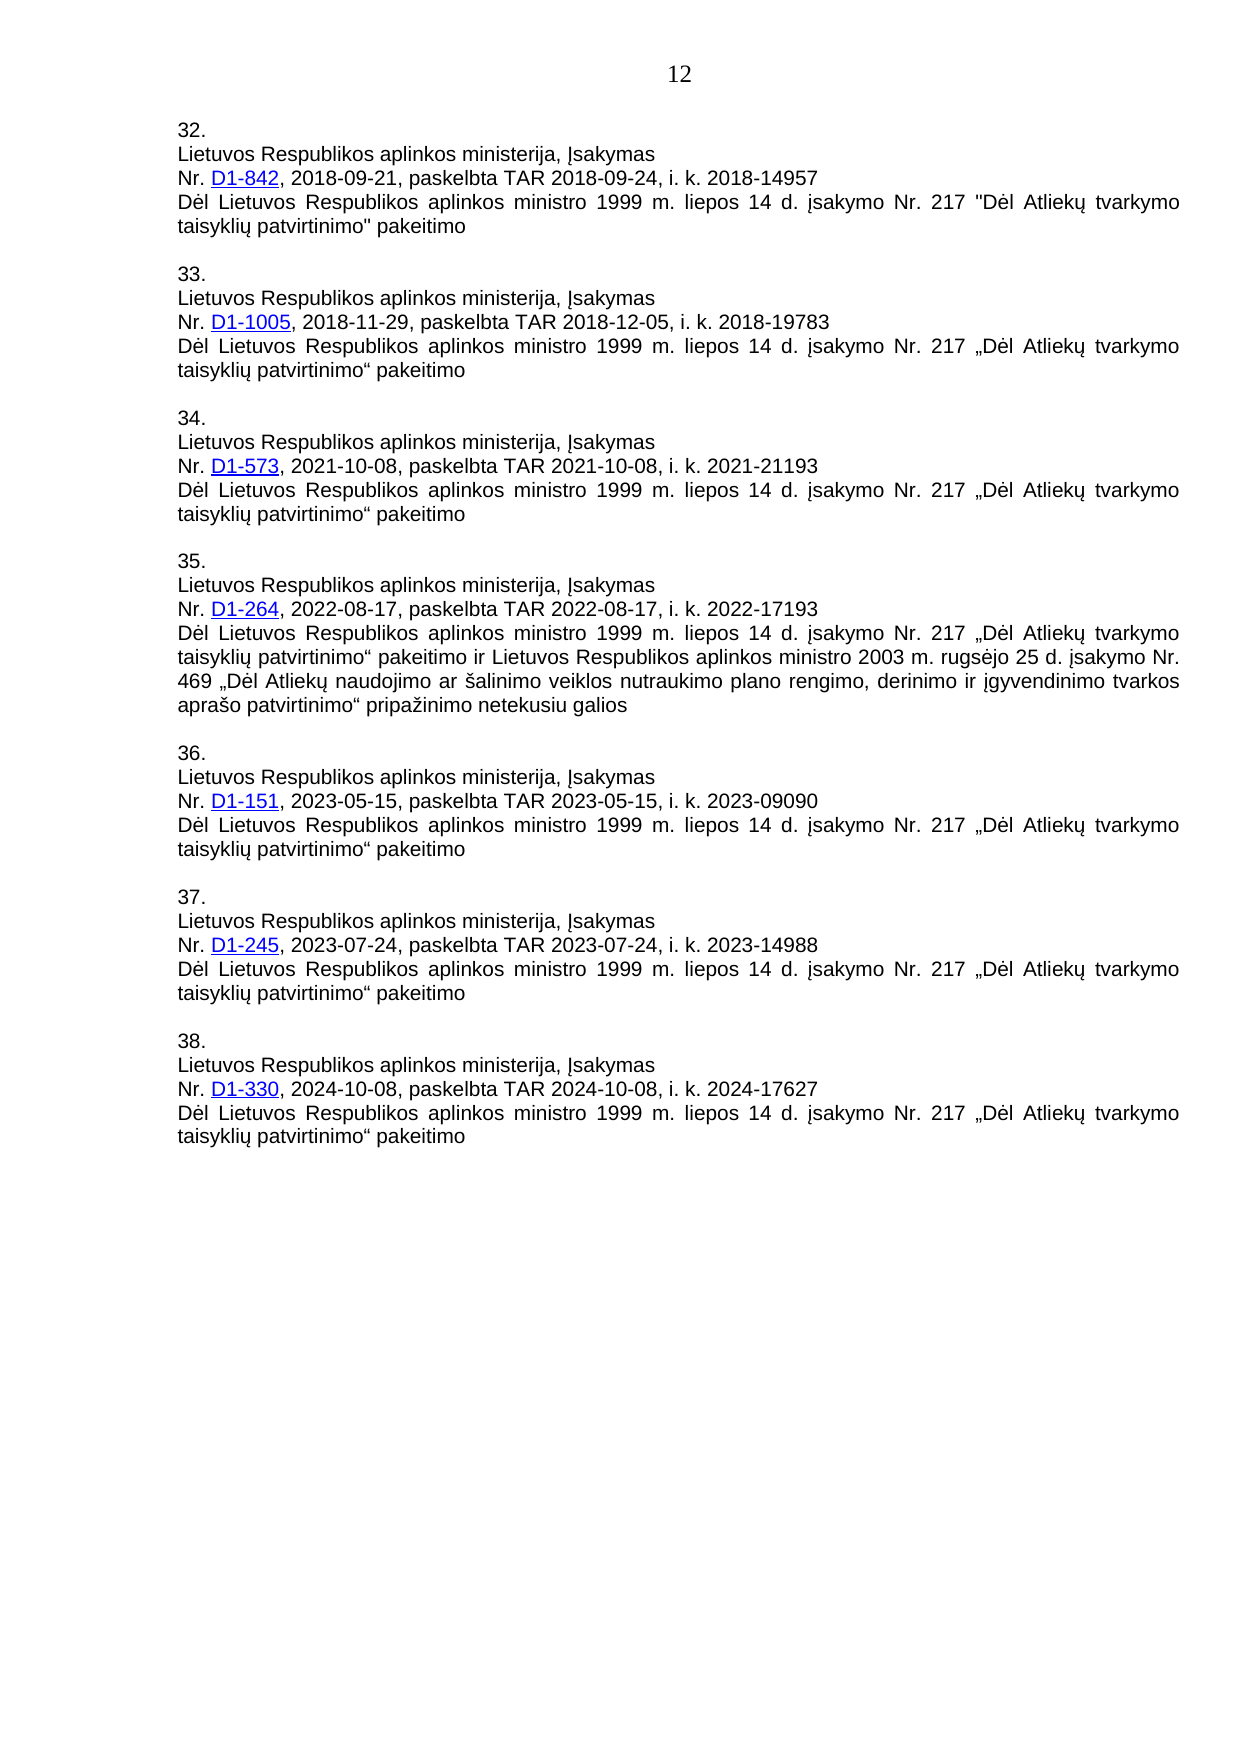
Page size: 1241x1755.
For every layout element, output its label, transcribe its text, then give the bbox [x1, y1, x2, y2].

text Dėl Lietuvos Respublikos aplinkos ministro 1999 m. liepos 14 d. įsakymo Nr. 217 „Dėl Atliekų tvarkymo taisyklių patvirtinimo“ pakeitimo [177, 813, 1181, 861]
text Lietuvos Respublikos aplinkos ministerija, Įsakymas [177, 142, 1181, 166]
text Lietuvos Respublikos aplinkos ministerija, Įsakymas [177, 909, 1181, 933]
text Nr. D1-573, 2021-10-08, paskelbta TAR 2021-10-08, i. k. 2021-21193 [177, 453, 1181, 477]
text Dėl Lietuvos Respublikos aplinkos ministro 1999 m. liepos 14 d. įsakymo Nr. 217 „Dėl Atliekų tvarkymo taisyklių patvirtinimo“ pakeitimo [177, 957, 1181, 1004]
text Lietuvos Respublikos aplinkos ministerija, Įsakymas [177, 1052, 1181, 1076]
text 33. [177, 262, 1181, 286]
text Dėl Lietuvos Respublikos aplinkos ministro 1999 m. liepos 14 d. įsakymo Nr. 217 "Dėl Atliekų tvarkymo taisyklių patvirtinimo" pakeitimo [177, 190, 1181, 238]
text Dėl Lietuvos Respublikos aplinkos ministro 1999 m. liepos 14 d. įsakymo Nr. 217 „Dėl Atliekų tvarkymo taisyklių patvirtinimo“ pakeitimo [177, 477, 1181, 525]
text Nr. D1-1005, 2018-11-29, paskelbta TAR 2018-12-05, i. k. 2018-19783 [177, 310, 1181, 334]
text 35. [177, 549, 1181, 573]
text Nr. D1-842, 2018-09-21, paskelbta TAR 2018-09-24, i. k. 2018-14957 [177, 166, 1181, 190]
text Lietuvos Respublikos aplinkos ministerija, Įsakymas [177, 286, 1181, 310]
text Lietuvos Respublikos aplinkos ministerija, Įsakymas [177, 765, 1181, 789]
text Nr. D1-264, 2022-08-17, paskelbta TAR 2022-08-17, i. k. 2022-17193 [177, 597, 1181, 621]
text Nr. D1-330, 2024-10-08, paskelbta TAR 2024-10-08, i. k. 2024-17627 [177, 1076, 1181, 1100]
text 38. [177, 1028, 1181, 1052]
text 32. [177, 118, 1181, 142]
text Dėl Lietuvos Respublikos aplinkos ministro 1999 m. liepos 14 d. įsakymo Nr. 217 „Dėl Atliekų tvarkymo taisyklių patvirtinimo“ pakeitimo [177, 1100, 1181, 1148]
text Lietuvos Respublikos aplinkos ministerija, Įsakymas [177, 573, 1181, 597]
text Lietuvos Respublikos aplinkos ministerija, Įsakymas [177, 429, 1181, 453]
text Nr. D1-151, 2023-05-15, paskelbta TAR 2023-05-15, i. k. 2023-09090 [177, 789, 1181, 813]
text 36. [177, 741, 1181, 765]
text Nr. D1-245, 2023-07-24, paskelbta TAR 2023-07-24, i. k. 2023-14988 [177, 933, 1181, 957]
text Dėl Lietuvos Respublikos aplinkos ministro 1999 m. liepos 14 d. įsakymo Nr. 217 „Dėl Atliekų tvarkymo taisyklių patvirtinimo“ pakeitimo [177, 334, 1181, 382]
text Dėl Lietuvos Respublikos aplinkos ministro 1999 m. liepos 14 d. įsakymo Nr. 217 „Dėl Atliekų tvarkymo taisyklių patvirtinimo“ pakeitimo ir Lietuvos Respublikos aplinkos ministro 2003 m. rugsėjo 25 d. įsakymo Nr. 469 „Dėl Atliekų naudojimo ar šalinimo veiklos nutraukimo plano rengimo, derinimo ir įgyvendinimo tvarkos aprašo patvirtinimo“ pripažinimo netekusiu galios [177, 621, 1181, 717]
text 34. [177, 406, 1181, 429]
text 37. [177, 885, 1181, 909]
